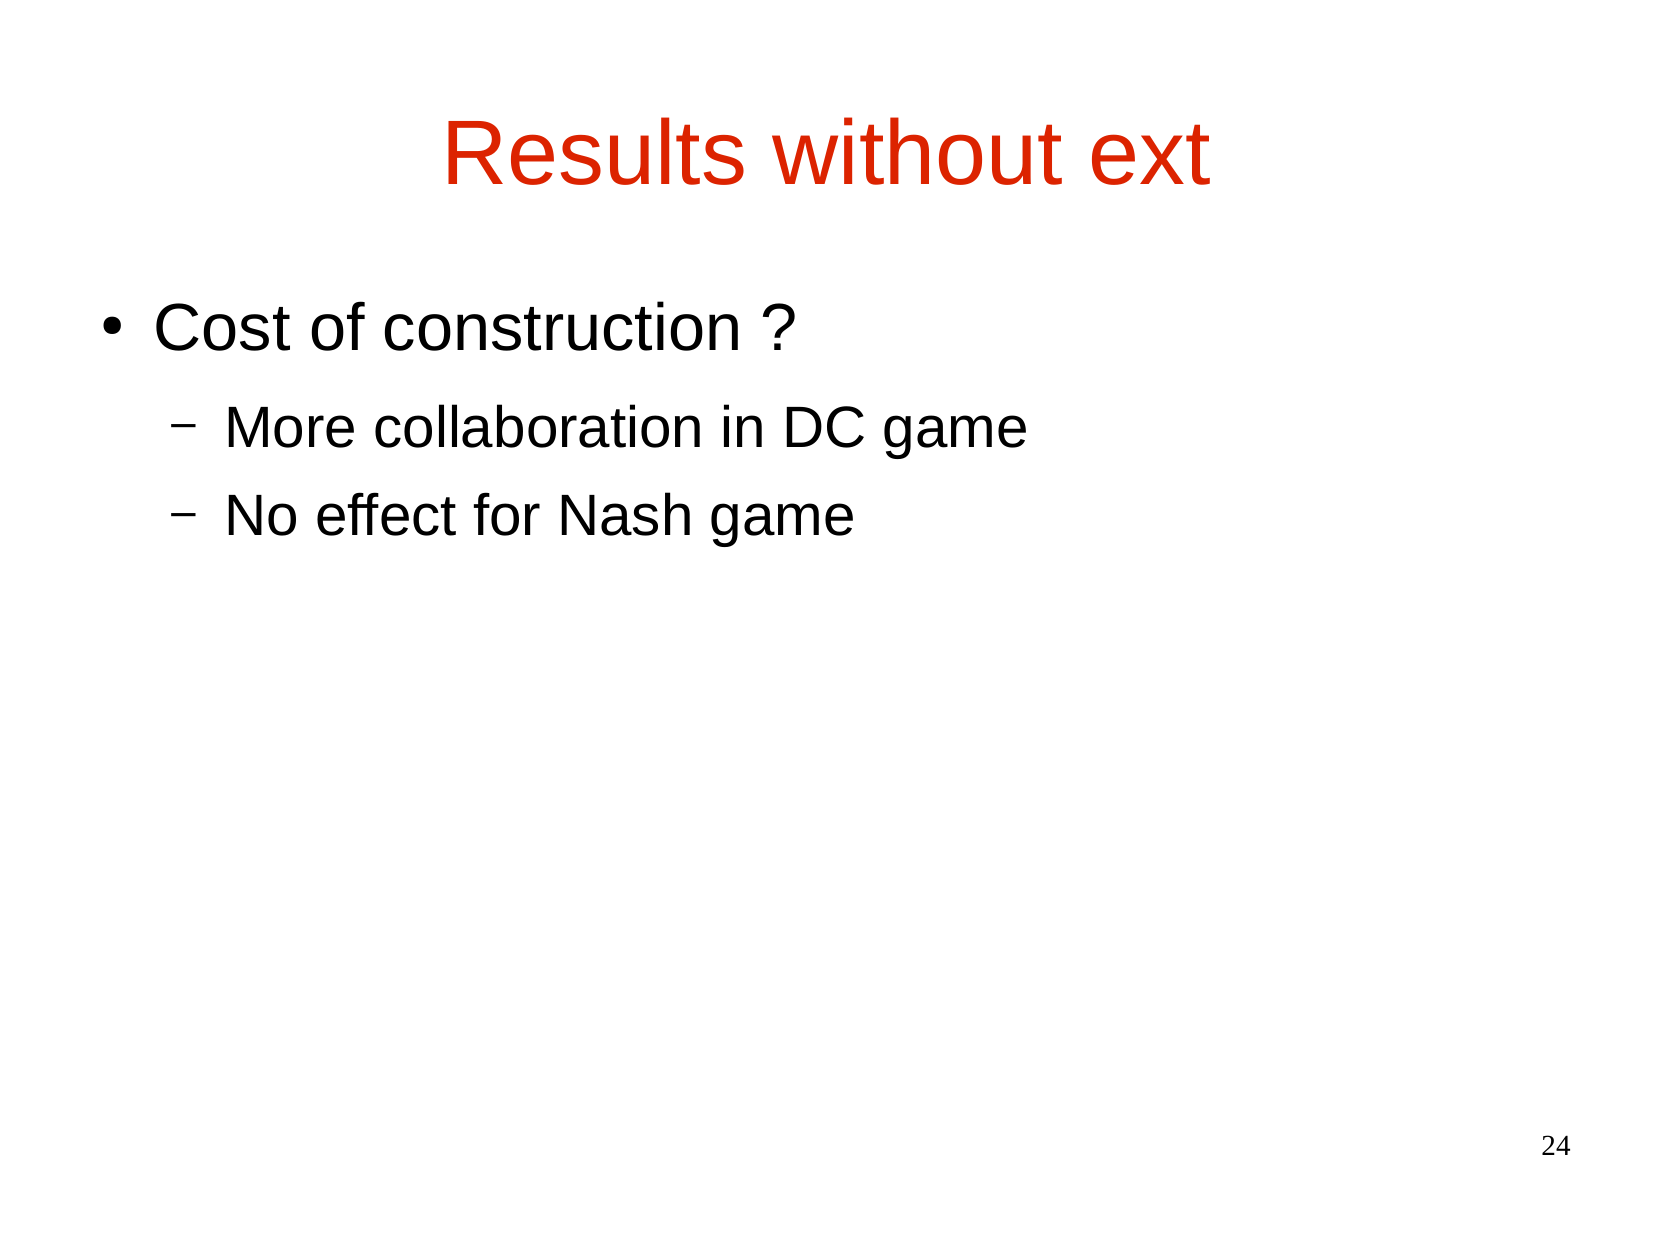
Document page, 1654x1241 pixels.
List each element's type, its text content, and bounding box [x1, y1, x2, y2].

title Results without ext [82, 49, 1571, 257]
list Cost of construction ? More collaboration in DC game No effect for Nash game [82, 290, 1538, 1010]
